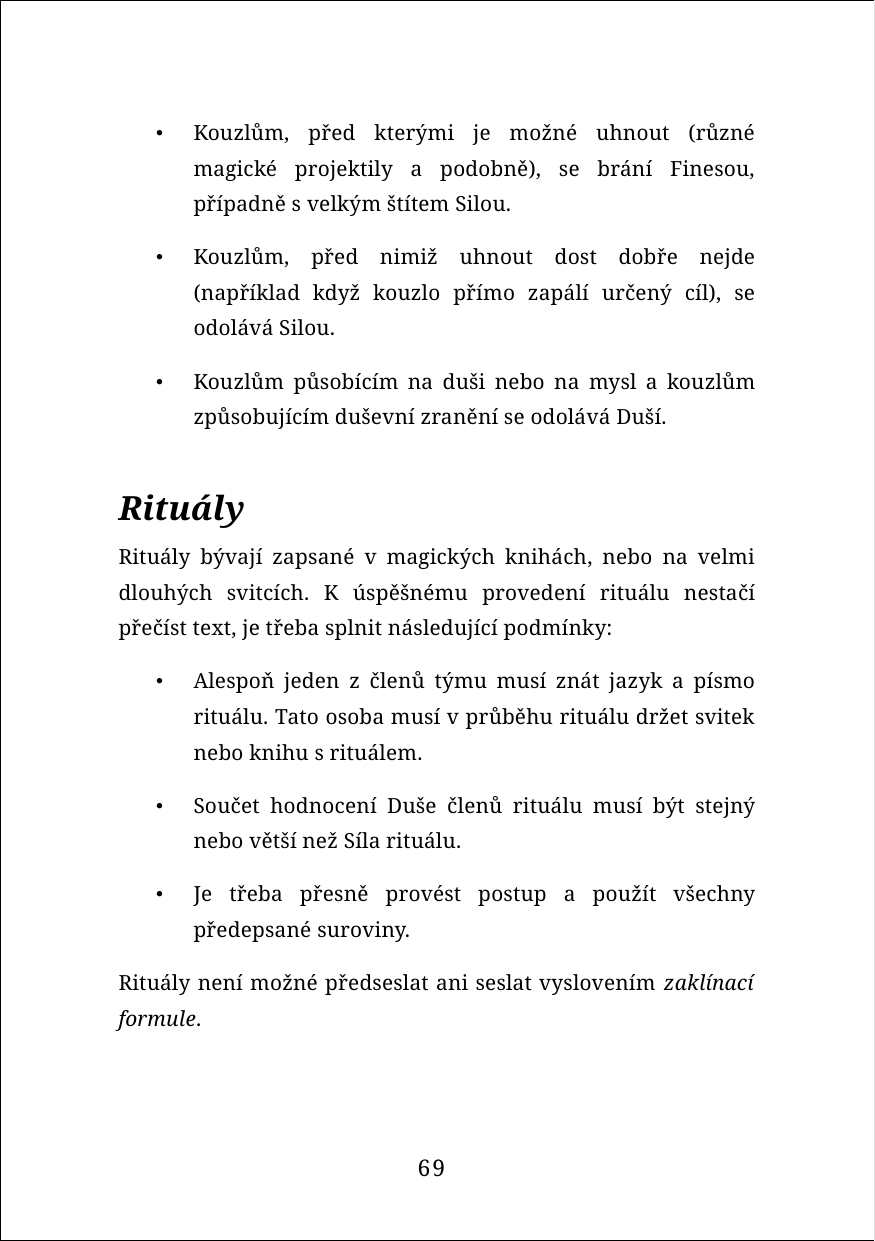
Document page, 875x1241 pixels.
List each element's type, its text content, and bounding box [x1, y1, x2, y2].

list Kouzlům, před kterými je možné uhnout (různé magické projektily a podobně), se brání Finesou, případně s velkým štítem Silou. [156, 118, 756, 218]
list Je třeba přesně provést postup a použít všechny předepsané suroviny. [156, 879, 756, 943]
list Alespoň jeden z členů týmu musí znát jazyk a písmo rituálu. Tato osoba musí v průběhu rituálu držet svitek nebo knihu s rituálem. [156, 667, 756, 766]
list Součet hodnocení Duše členů rituálu musí být stejný nebo větší než Síla rituálu. [156, 791, 756, 855]
text Rituály bývají zapsané v magických knihách, nebo na velmi dlouhých svitcích. K úspěšnému provedení rituálu nestačí přečíst text, je třeba splnit následující podmínky: [118, 542, 756, 642]
list Kouzlům, před nimiž uhnout dost dobře nejde (například když kouzlo přímo zapálí určený cíl), se odolává Silou. [156, 242, 756, 342]
text Rituály není možné předseslat ani seslat vyslovením zaklínací formule. [118, 968, 756, 1032]
list Kouzlům působícím na duši nebo na mysl a kouzlům způsobujícím duševní zranění se odolává Duší. [156, 367, 756, 431]
subtitle Rituály [118, 485, 756, 531]
